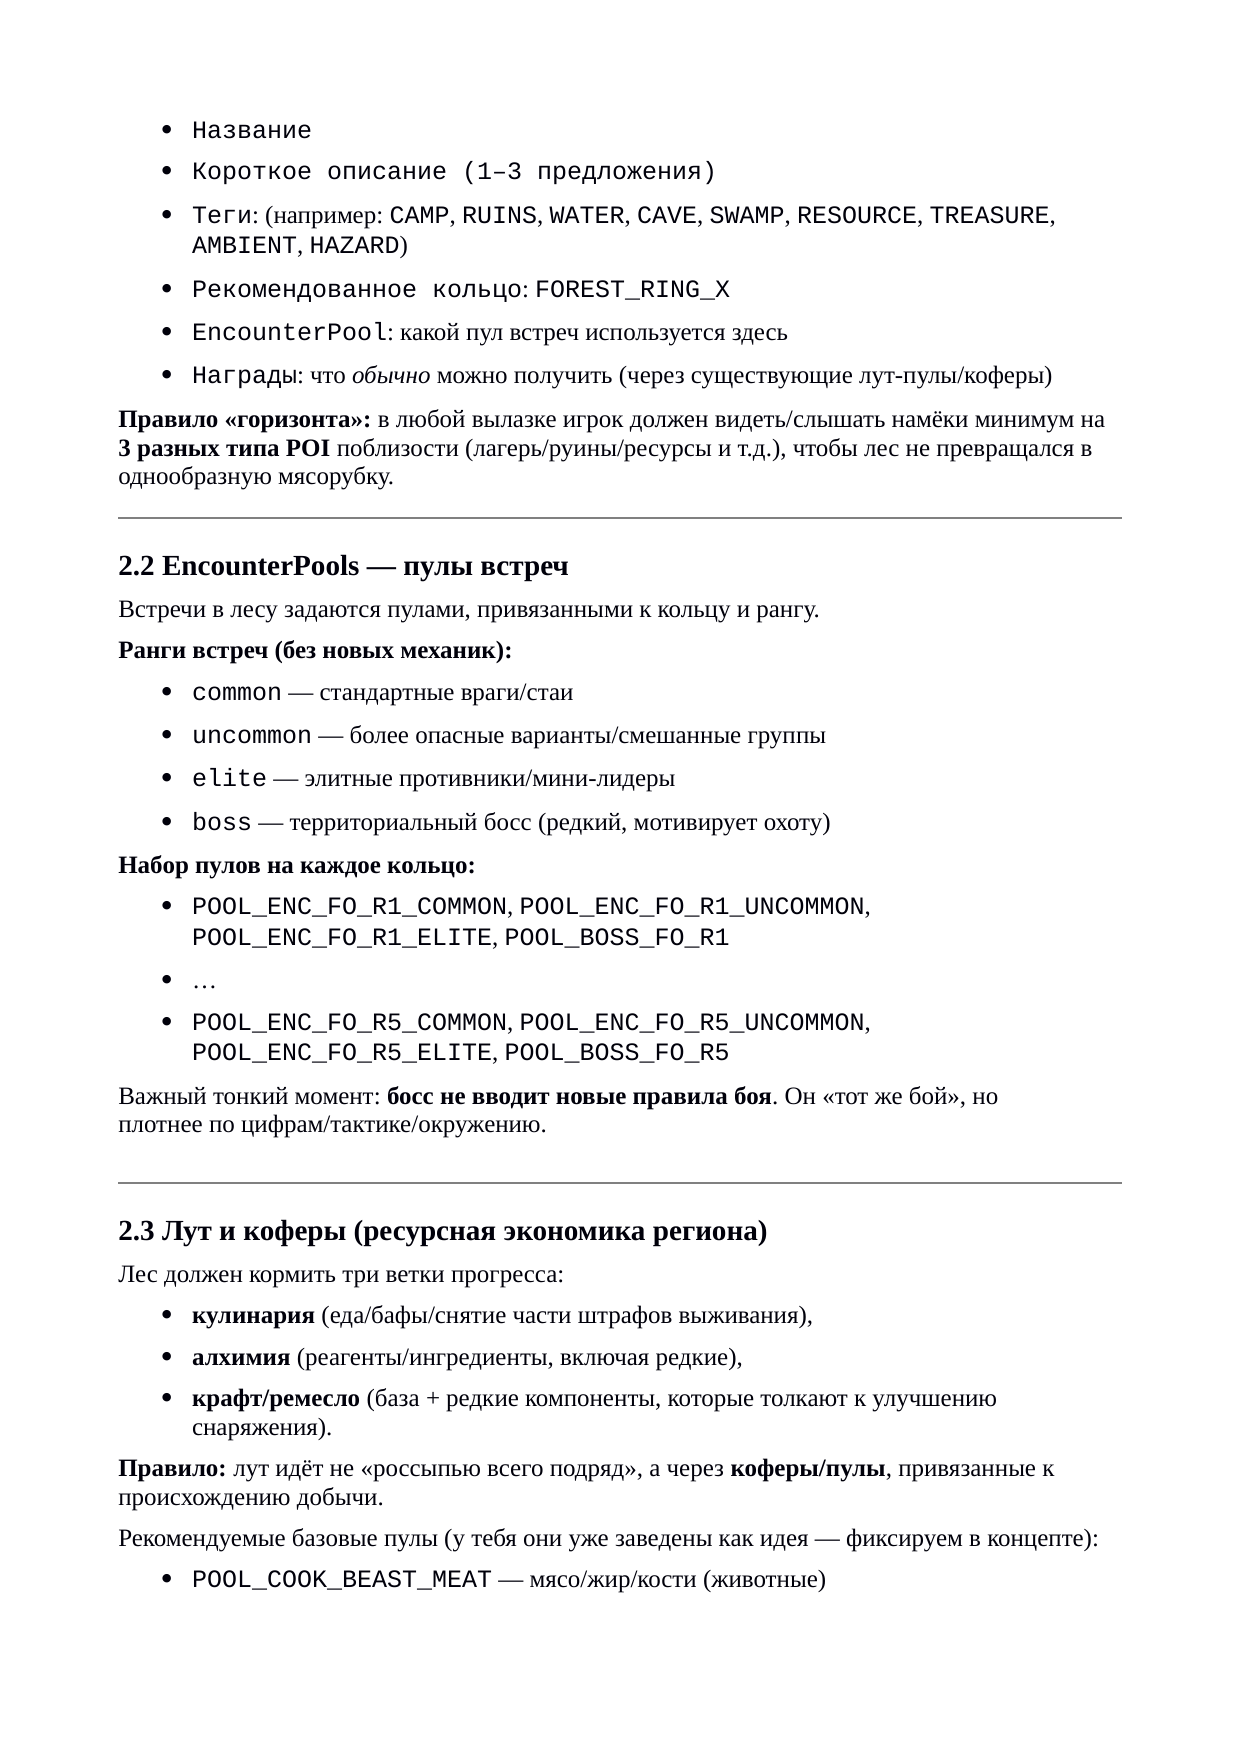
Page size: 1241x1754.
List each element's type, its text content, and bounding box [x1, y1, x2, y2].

list кулинария (еда/бафы/снятие части штрафов выживания), [162, 1301, 1122, 1329]
text Рекомендуемые базовые пулы (у тебя они уже заведены как идея — фиксируем в концепте): [118, 1523, 1122, 1552]
list EncounterPool: какой пул встреч используется здесь [162, 317, 1122, 348]
list boss — территориальный босс (редкий, мотивирует охоту) [162, 807, 1122, 837]
subtitle 2.2 EncounterPools — пулы встреч [118, 548, 1122, 582]
list Награды: что обычно можно получить (через существующие лут-пулы/коферы) [162, 361, 1122, 391]
text Правило: лут идёт не «россыпью всего подряд», а через коферы/пулы, привязанные к происхождению добычи. [118, 1453, 1122, 1511]
list крафт/ремесло (база + редкие компоненты, которые толкают к улучшению снаряжения). [162, 1383, 1122, 1441]
list алхимия (реагенты/ингредиенты, включая редкие), [162, 1342, 1122, 1371]
text Правило «горизонта»: в любой вылазке игрок должен видеть/слышать намёки минимум на 3 разных типа POI поблизости (лагерь/руины/ресурсы и т.д.), чтобы лес не превращался в однообразную мясорубку. [118, 404, 1122, 490]
list uncommon — более опасные варианты/смешанные группы [162, 720, 1122, 751]
list POOL_COOK_BEAST_MEAT — мясо/жир/кости (животные) [162, 1564, 1122, 1595]
list Теги: (например: CAMP, RUINS, WATER, CAVE, SWAMP, RESOURCE, TREASURE, AMBIENT, HAZARD) [162, 200, 1122, 261]
list POOL_ENC_FO_R1_COMMON, POOL_ENC_FO_R1_UNCOMMON, POOL_ENC_FO_R1_ELITE, POOL_BOSS_FO_R1 [162, 891, 1122, 953]
list common — стандартные враги/стаи [162, 677, 1122, 707]
list Рекомендованное кольцо: FOREST_RING_X [162, 274, 1122, 305]
text Лес должен кормить три ветки прогресса: [118, 1259, 1122, 1288]
subtitle 2.3 Лут и коферы (ресурсная экономика региона) [118, 1213, 1122, 1247]
text Важный тонкий момент: босс не вводит новые правила боя. Он «тот же бой», но плотнее по цифрам/тактике/окружению. [118, 1081, 1063, 1138]
list elite — элитные противники/мини-лидеры [162, 763, 1122, 794]
list Короткое описание (1–3 предложения) [162, 159, 1122, 187]
list … [162, 965, 1122, 994]
list Название [162, 118, 1122, 146]
list POOL_ENC_FO_R5_COMMON, POOL_ENC_FO_R5_UNCOMMON, POOL_ENC_FO_R5_ELITE, POOL_BOSS_FO_R5 [162, 1007, 1122, 1068]
text Ранги встреч (без новых механик): [118, 635, 1122, 664]
text Набор пулов на каждое кольцо: [118, 850, 1122, 879]
text Встречи в лесу задаются пулами, привязанными к кольцу и рангу. [118, 594, 1122, 623]
